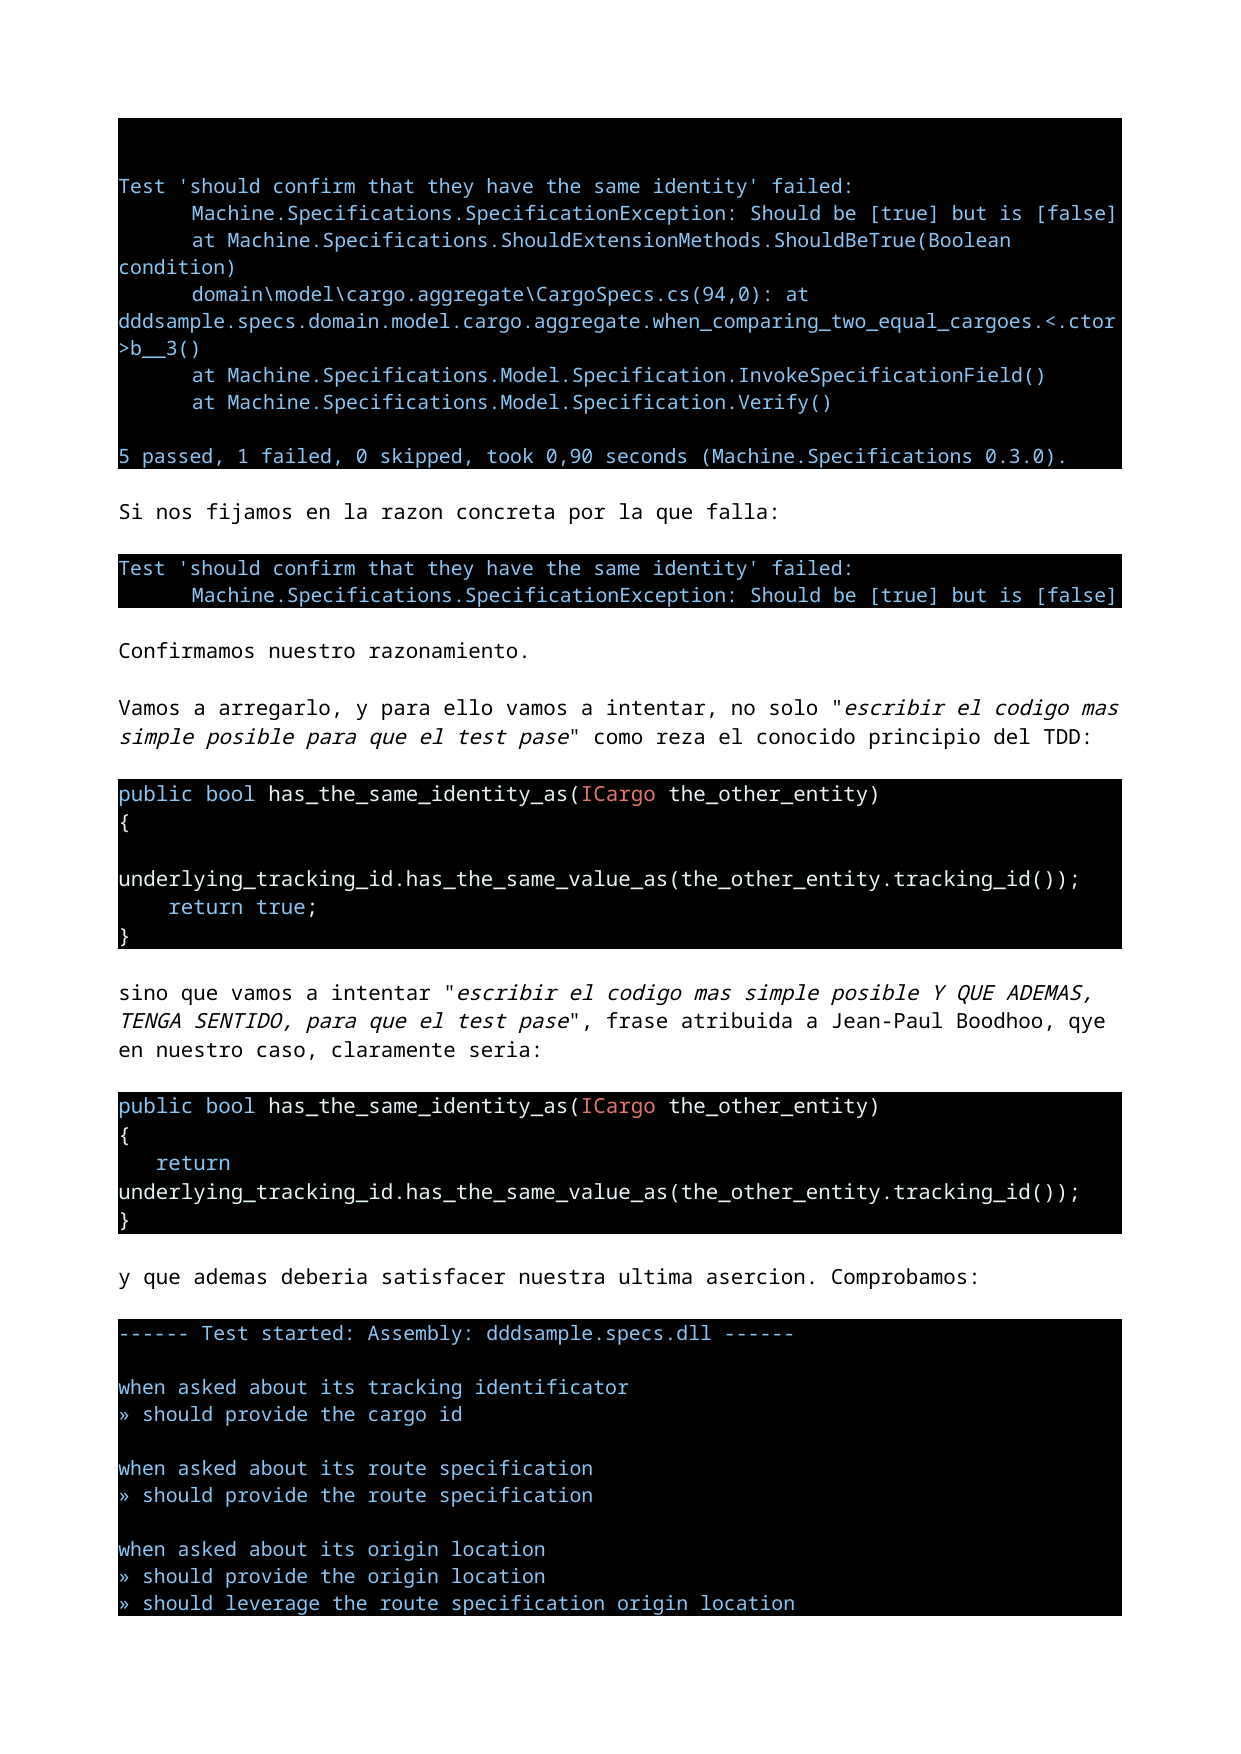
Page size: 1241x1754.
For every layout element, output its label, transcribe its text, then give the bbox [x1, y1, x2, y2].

text at Machine.Specifications.ShouldExtensionMethods.ShouldBeTrue(Boolean condition) [118, 226, 1122, 280]
text } [118, 1205, 1122, 1234]
text } [118, 921, 1122, 949]
text Test 'should confirm that they have the same identity' failed: [118, 554, 1122, 581]
text at Machine.Specifications.Model.Specification.InvokeSpecificationField() [118, 361, 1122, 388]
text Machine.Specifications.SpecificationException: Should be [true] but is [false] [118, 199, 1122, 226]
text public bool has_the_same_identity_as(ICargo the_other_entity) [118, 1092, 1122, 1120]
text { [118, 807, 1122, 836]
text public bool has_the_same_identity_as(ICargo the_other_entity) [118, 779, 1122, 807]
text return true; [118, 892, 1122, 921]
text » should leverage the route specification origin location [118, 1589, 1122, 1616]
text » should provide the cargo id [118, 1400, 1122, 1427]
text y que ademas deberia satisfacer nuestra ultima asercion. Comprobamos: [118, 1262, 1122, 1291]
text Confirmamos nuestro razonamiento. [118, 637, 1122, 665]
text when asked about its origin location [118, 1535, 1122, 1562]
text Si nos fijamos en la razon concreta por la que falla: [118, 497, 1122, 526]
text { [118, 1120, 1122, 1148]
text underlying_tracking_id.has_the_same_value_as(the_other_entity.tracking_id()); [118, 836, 1122, 892]
text 5 passed, 1 failed, 0 skipped, took 0,90 seconds (Machine.Specifications 0.3.0). [118, 442, 1122, 469]
text Vamos a arregarlo, y para ello vamos a intentar, no solo "escribir el codigo mas simple posible para que el test pase" como reza el conocido principio del TDD: [118, 693, 1122, 750]
text when asked about its tracking identificator [118, 1373, 1122, 1400]
text » should provide the origin location [118, 1562, 1122, 1589]
text » should provide the route specification [118, 1481, 1122, 1508]
text sino que vamos a intentar "escribir el codigo mas simple posible Y QUE ADEMAS, TENGA SENTIDO, para que el test pase", frase atribuida a Jean-Paul Boodhoo, qye en nuestro caso, claramente seria: [118, 978, 1122, 1063]
text return underlying_tracking_id.has_the_same_value_as(the_other_entity.tracking_id()); [118, 1148, 1122, 1205]
text when asked about its route specification [118, 1454, 1122, 1481]
text at Machine.Specifications.Model.Specification.Verify() [118, 388, 1122, 415]
text domain\model\cargo.aggregate\CargoSpecs.cs(94,0): at dddsample.specs.domain.model.cargo.aggregate.when_comparing_two_equal_cargoes.<.ctor>b__3() [118, 280, 1122, 361]
text ------ Test started: Assembly: dddsample.specs.dll ------ [118, 1319, 1122, 1346]
text Machine.Specifications.SpecificationException: Should be [true] but is [false] [118, 581, 1122, 608]
text Test 'should confirm that they have the same identity' failed: [118, 172, 1122, 199]
